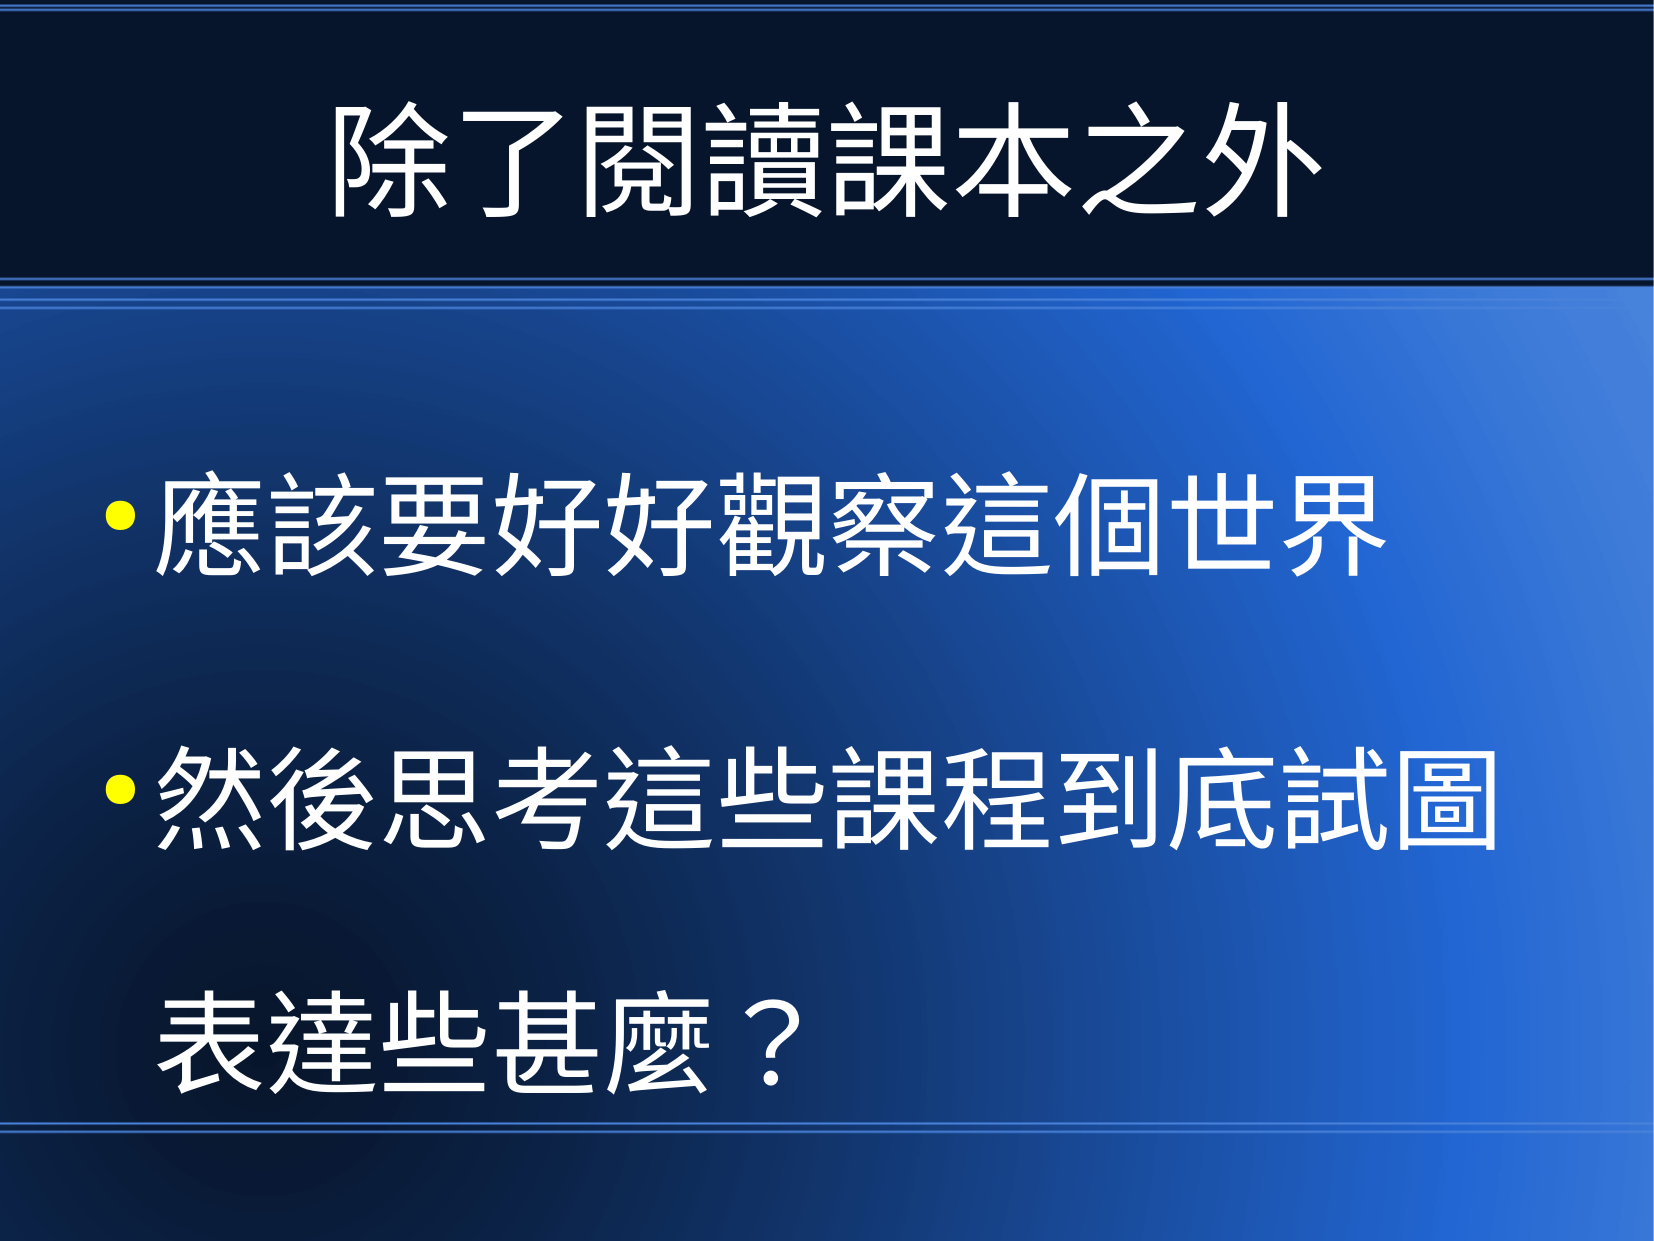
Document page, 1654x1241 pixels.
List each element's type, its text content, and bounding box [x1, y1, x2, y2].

list 應該要好好觀察這個世界 然後思考這些課程到底試圖表達些甚麼？ [82, 355, 1571, 1241]
picture [0, 0, 1654, 1241]
title 除了閱讀課本之外 [82, 49, 1571, 257]
